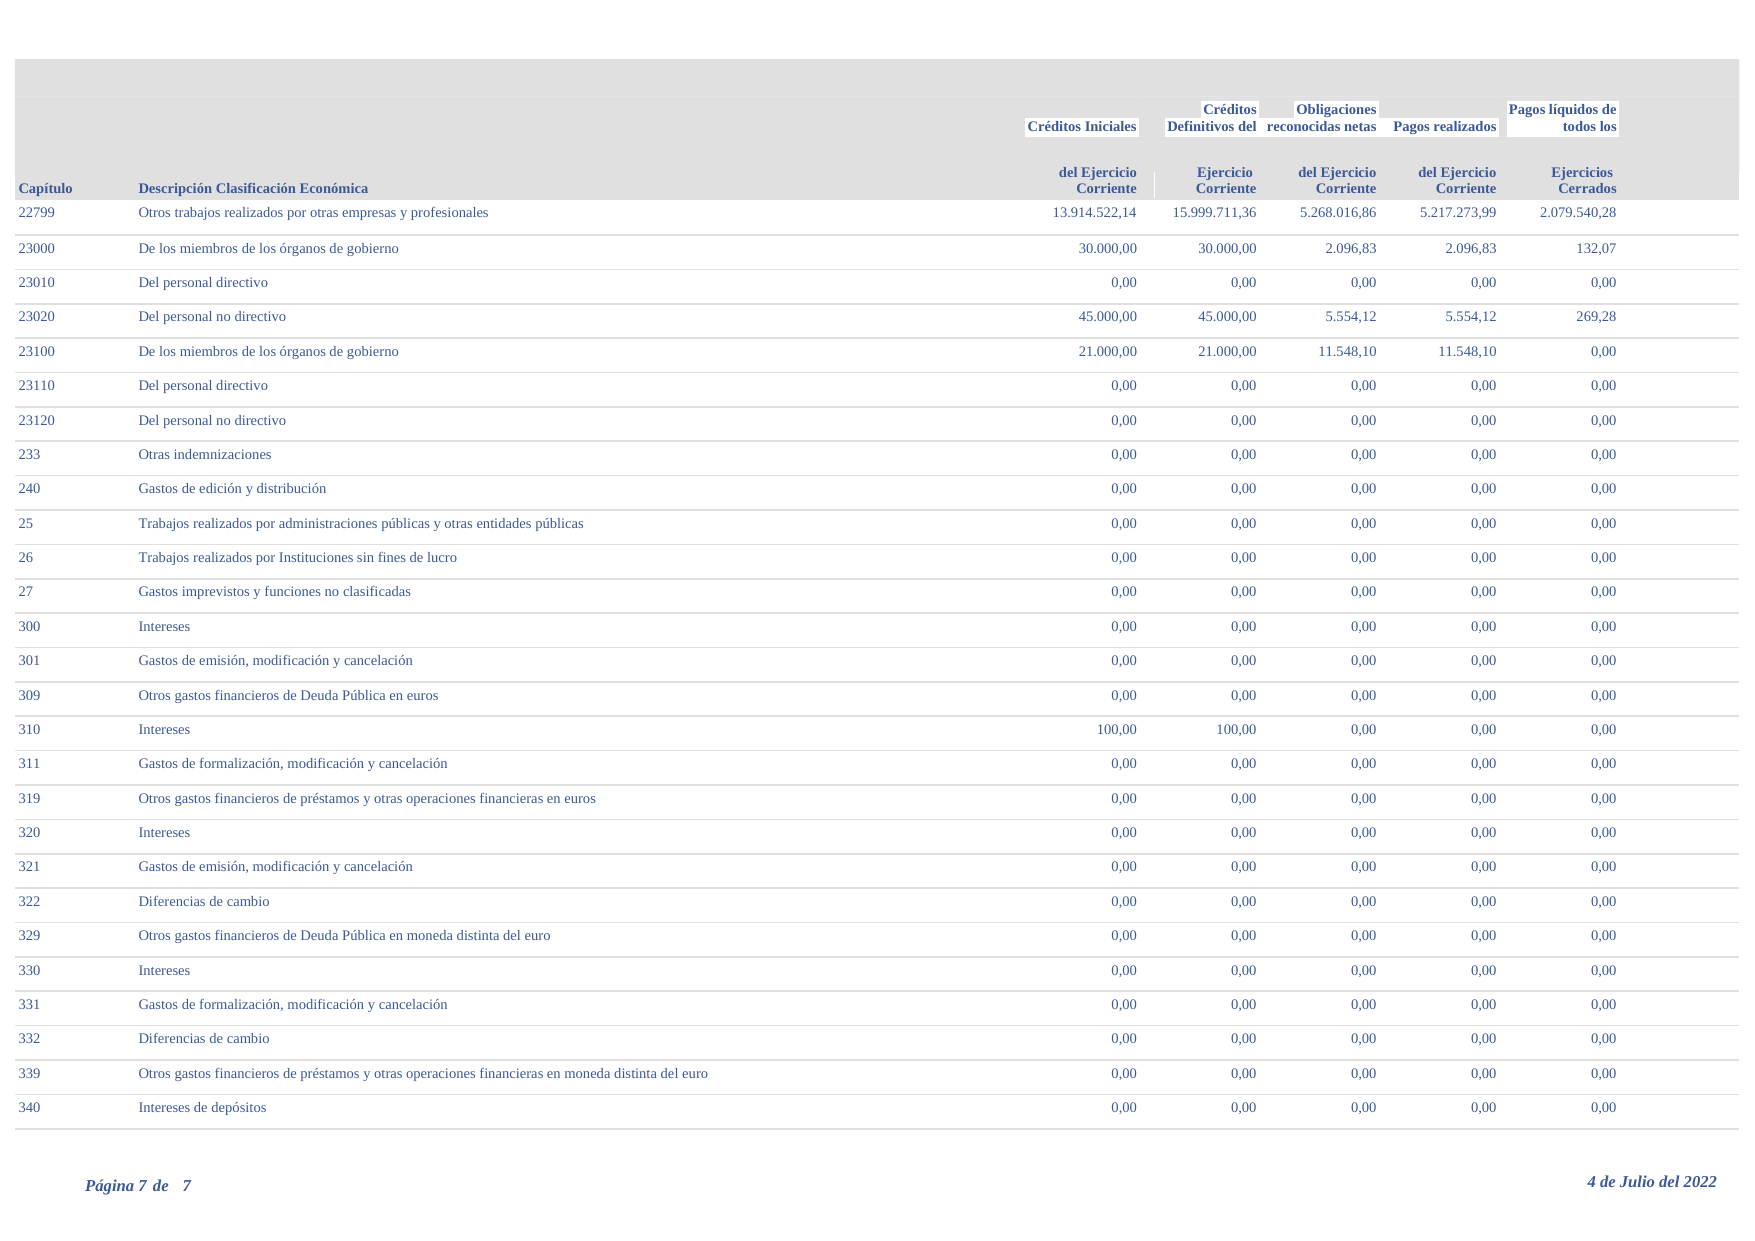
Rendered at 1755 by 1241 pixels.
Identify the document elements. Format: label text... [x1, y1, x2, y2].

table_cell 0,00 [1397, 1026, 1518, 1059]
table_cell 0,00 [1155, 855, 1277, 887]
table_cell 0,00 [880, 992, 1154, 1025]
table_cell 339 [15, 1061, 105, 1093]
table_cell 0,00 [1397, 373, 1518, 406]
table_cell 0,00 [1397, 786, 1518, 818]
table_cell Gastos de emisión, modificación y cancelación [105, 855, 880, 887]
table_cell 0,00 [1155, 683, 1277, 715]
table_cell 100,00 [1155, 717, 1277, 750]
table_cell Gastos de formalización, modificación y cancelación [105, 751, 880, 784]
table_cell 0,00 [1155, 648, 1277, 681]
table_cell 0,00 [1397, 855, 1518, 887]
table_cell 300 [15, 614, 105, 647]
table_cell 5.268.016,86 [1277, 200, 1397, 234]
table_cell 0,00 [1155, 373, 1277, 406]
table_cell 0,00 [1518, 270, 1739, 303]
table_cell 0,00 [880, 373, 1154, 406]
table_cell Trabajos realizados por administraciones públicas y otras entidades públicas [105, 511, 880, 543]
table_cell 0,00 [1155, 1026, 1277, 1059]
table_cell Otras indemnizaciones [105, 442, 880, 475]
table_header del Ejercicio Corriente [1397, 172, 1518, 198]
table_cell Otros gastos financieros de Deuda Pública en moneda distinta del euro [105, 923, 880, 956]
table_cell 0,00 [1277, 442, 1397, 475]
table_cell 0,00 [1155, 614, 1277, 647]
table_cell Otros gastos financieros de Deuda Pública en euros [105, 683, 880, 715]
table_cell 331 [15, 992, 105, 1025]
table_cell 269,28 [1518, 305, 1739, 337]
table_cell Del personal directivo [105, 373, 880, 406]
table_cell 2.096,83 [1277, 236, 1397, 268]
table_cell 0,00 [1518, 545, 1739, 578]
table_cell 100,00 [880, 717, 1154, 750]
table_cell Diferencias de cambio [105, 889, 880, 922]
table_cell 0,00 [880, 923, 1154, 956]
table_cell Del personal directivo [105, 270, 880, 303]
table_cell 0,00 [880, 1095, 1154, 1128]
table_cell 0,00 [880, 614, 1154, 647]
table_cell 0,00 [880, 408, 1154, 440]
table_cell 0,00 [1155, 1061, 1277, 1093]
table_cell 21.000,00 [880, 339, 1154, 372]
table_cell 0,00 [1397, 683, 1518, 715]
table_cell 0,00 [880, 1061, 1154, 1093]
table_cell Gastos imprevistos y funciones no clasificadas [105, 580, 880, 612]
table_cell 0,00 [880, 855, 1154, 887]
table_cell 0,00 [880, 751, 1154, 784]
table_cell 0,00 [1518, 1095, 1739, 1128]
table_cell 0,00 [1397, 270, 1518, 303]
table_cell De los miembros de los órganos de gobierno [105, 339, 880, 372]
table_cell 0,00 [1155, 545, 1277, 578]
table_cell 132,07 [1518, 236, 1739, 268]
table_cell 0,00 [880, 476, 1154, 509]
table_cell 0,00 [1155, 408, 1277, 440]
table_cell Diferencias de cambio [105, 1026, 880, 1059]
table_cell 322 [15, 889, 105, 922]
table_cell 5.554,12 [1277, 305, 1397, 337]
table_cell 0,00 [880, 545, 1154, 578]
table_cell 0,00 [1397, 1061, 1518, 1093]
table_cell Gastos de edición y distribución [105, 476, 880, 509]
table_cell 30.000,00 [1155, 236, 1277, 268]
table_cell 0,00 [1518, 820, 1739, 853]
table_cell 0,00 [1397, 923, 1518, 956]
table_cell 23100 [15, 339, 105, 372]
table_cell Intereses [105, 614, 880, 647]
table_cell 0,00 [1277, 717, 1397, 750]
table_cell 0,00 [1518, 476, 1739, 509]
table_cell 0,00 [1518, 511, 1739, 543]
table_cell 0,00 [880, 580, 1154, 612]
table_cell 0,00 [1277, 476, 1397, 509]
table_cell 0,00 [880, 820, 1154, 853]
table_cell 2.096,83 [1397, 236, 1518, 268]
table_cell 0,00 [1518, 1026, 1739, 1059]
table_cell 0,00 [1518, 373, 1739, 406]
table_cell 0,00 [1277, 820, 1397, 853]
table_cell Otros gastos financieros de préstamos y otras operaciones financieras en euros [105, 786, 880, 818]
table_cell 0,00 [880, 683, 1154, 715]
table_cell 321 [15, 855, 105, 887]
table_cell 0,00 [1277, 992, 1397, 1025]
table_cell Gastos de emisión, modificación y cancelación [105, 648, 880, 681]
table_cell 0,00 [1277, 1061, 1397, 1093]
table_cell 0,00 [880, 1026, 1154, 1059]
table_cell 0,00 [1397, 751, 1518, 784]
table_cell 330 [15, 958, 105, 990]
table_cell 45.000,00 [880, 305, 1154, 337]
table_cell 240 [15, 476, 105, 509]
table_cell 0,00 [1397, 889, 1518, 922]
table_cell 26 [15, 545, 105, 578]
table_cell 340 [15, 1095, 105, 1128]
table_cell 0,00 [1397, 408, 1518, 440]
table_cell 0,00 [1277, 270, 1397, 303]
table_cell 0,00 [880, 958, 1154, 990]
table_cell 0,00 [1155, 270, 1277, 303]
table_cell Intereses [105, 820, 880, 853]
table_cell 0,00 [1155, 923, 1277, 956]
table_cell 0,00 [1397, 648, 1518, 681]
table_cell 0,00 [1518, 717, 1739, 750]
table_cell 0,00 [1518, 1061, 1739, 1093]
table_cell 0,00 [1518, 648, 1739, 681]
table_cell Intereses [105, 717, 880, 750]
table_cell 0,00 [1518, 339, 1739, 372]
table_cell 45.000,00 [1155, 305, 1277, 337]
table_cell 25 [15, 511, 105, 543]
table_cell 332 [15, 1026, 105, 1059]
table_cell 23020 [15, 305, 105, 337]
table_cell 22799 [15, 200, 105, 234]
table_cell 0,00 [1155, 1095, 1277, 1128]
table_header del Ejercicio Corriente [1277, 172, 1397, 198]
table_cell 0,00 [1518, 855, 1739, 887]
table_cell 0,00 [1277, 751, 1397, 784]
table_cell 0,00 [1155, 786, 1277, 818]
table_cell 0,00 [1155, 476, 1277, 509]
table_cell Trabajos realizados por Instituciones sin fines de lucro [105, 545, 880, 578]
table_cell 319 [15, 786, 105, 818]
table_cell 0,00 [1277, 683, 1397, 715]
table_header Ejercicio Corriente [1155, 172, 1277, 198]
table_cell 0,00 [1155, 442, 1277, 475]
table_cell 0,00 [1277, 958, 1397, 990]
table_cell 0,00 [1518, 442, 1739, 475]
table_cell 0,00 [1277, 889, 1397, 922]
table_cell 5.554,12 [1397, 305, 1518, 337]
table_cell 0,00 [880, 442, 1154, 475]
table_cell 0,00 [1277, 408, 1397, 440]
table_cell 0,00 [1397, 820, 1518, 853]
table_cell 0,00 [1518, 889, 1739, 922]
table_cell 30.000,00 [880, 236, 1154, 268]
table_cell Intereses de depósitos [105, 1095, 880, 1128]
table_cell 0,00 [1155, 958, 1277, 990]
table_cell 320 [15, 820, 105, 853]
table_cell 0,00 [1518, 958, 1739, 990]
table_cell 0,00 [1277, 1095, 1397, 1128]
table_header Ejercicios Cerrados [1518, 172, 1739, 198]
table_header Descripción Clasificación Económica [105, 172, 880, 198]
table_cell 0,00 [1397, 614, 1518, 647]
table_cell 11.548,10 [1277, 339, 1397, 372]
table_cell 0,00 [1155, 889, 1277, 922]
table_cell 0,00 [1277, 373, 1397, 406]
table_cell 0,00 [1518, 408, 1739, 440]
table_cell 0,00 [1397, 717, 1518, 750]
table_cell Del personal no directivo [105, 408, 880, 440]
table_cell 0,00 [1397, 1095, 1518, 1128]
table_header del Ejercicio Corriente [880, 172, 1154, 198]
table_cell 309 [15, 683, 105, 715]
table_cell 0,00 [1155, 992, 1277, 1025]
table_cell 23000 [15, 236, 105, 268]
table_cell 0,00 [1155, 751, 1277, 784]
table_cell 0,00 [1277, 1026, 1397, 1059]
table_cell 15.999.711,36 [1155, 200, 1277, 234]
table_cell 2.079.540,28 [1518, 200, 1739, 234]
table_header Capítulo [15, 172, 105, 198]
table_cell 0,00 [1397, 442, 1518, 475]
table_cell 0,00 [880, 786, 1154, 818]
table_cell 0,00 [1397, 545, 1518, 578]
table_cell 23010 [15, 270, 105, 303]
table_cell 0,00 [880, 270, 1154, 303]
table_cell 23120 [15, 408, 105, 440]
table_cell 0,00 [1397, 992, 1518, 1025]
table_cell Gastos de formalización, modificación y cancelación [105, 992, 880, 1025]
table_cell 21.000,00 [1155, 339, 1277, 372]
table_cell 0,00 [1397, 476, 1518, 509]
table_cell 0,00 [1277, 545, 1397, 578]
table_cell 11.548,10 [1397, 339, 1518, 372]
table_cell 0,00 [1155, 580, 1277, 612]
table_cell Intereses [105, 958, 880, 990]
table_cell 23110 [15, 373, 105, 406]
table_cell 0,00 [880, 648, 1154, 681]
table_cell 0,00 [1397, 580, 1518, 612]
table_cell Del personal no directivo [105, 305, 880, 337]
table_cell 0,00 [1397, 511, 1518, 543]
table_cell 0,00 [880, 511, 1154, 543]
table_cell 0,00 [1277, 855, 1397, 887]
table_cell 329 [15, 923, 105, 956]
table_cell 0,00 [880, 889, 1154, 922]
table_cell 0,00 [1277, 923, 1397, 956]
table_cell 233 [15, 442, 105, 475]
table_cell 0,00 [1277, 511, 1397, 543]
table_cell 13.914.522,14 [880, 200, 1154, 234]
table_cell 0,00 [1518, 751, 1739, 784]
table_cell 0,00 [1518, 992, 1739, 1025]
table_cell 0,00 [1277, 614, 1397, 647]
table_cell 310 [15, 717, 105, 750]
table_cell 311 [15, 751, 105, 784]
table_cell Otros trabajos realizados por otras empresas y profesionales [105, 200, 880, 234]
table_cell 5.217.273,99 [1397, 200, 1518, 234]
table_cell 0,00 [1518, 683, 1739, 715]
table_cell 0,00 [1518, 580, 1739, 612]
table_cell 0,00 [1277, 648, 1397, 681]
table_cell 0,00 [1397, 958, 1518, 990]
table_cell 0,00 [1277, 580, 1397, 612]
table_cell Otros gastos financieros de préstamos y otras operaciones financieras en moneda distinta del euro [105, 1061, 880, 1093]
table_cell 0,00 [1518, 614, 1739, 647]
table_cell 301 [15, 648, 105, 681]
table_cell 0,00 [1518, 786, 1739, 818]
table_cell 0,00 [1155, 511, 1277, 543]
table_cell 0,00 [1277, 786, 1397, 818]
table_cell 0,00 [1155, 820, 1277, 853]
table_cell De los miembros de los órganos de gobierno [105, 236, 880, 268]
table_cell 27 [15, 580, 105, 612]
table_cell 0,00 [1518, 923, 1739, 956]
